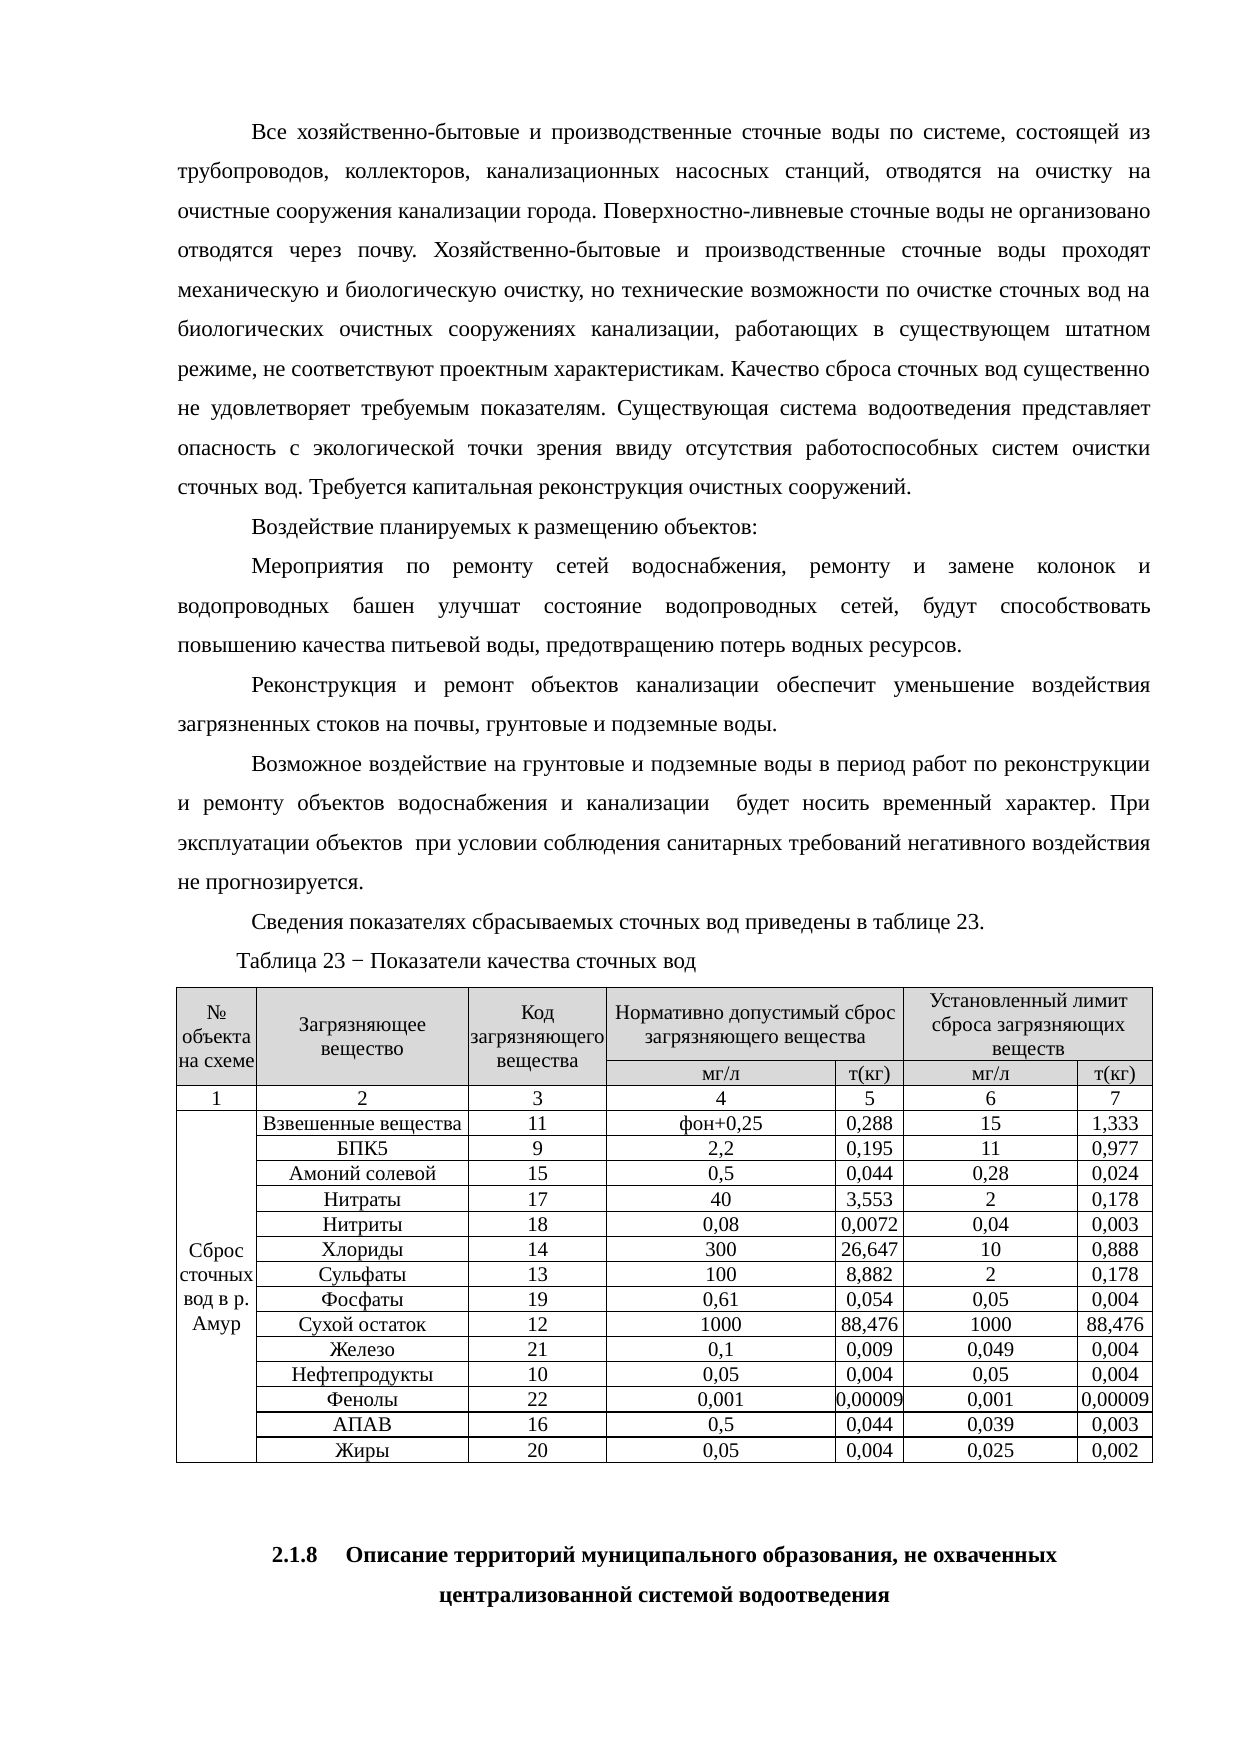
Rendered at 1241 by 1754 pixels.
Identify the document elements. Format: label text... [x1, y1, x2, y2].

text Воздействие планируемых к размещению объектов: [177, 513, 1152, 539]
table_cell 0,05 [607, 1362, 835, 1386]
table_cell 9 [469, 1136, 606, 1160]
table_cell Нефтепродукты [257, 1362, 468, 1386]
table_cell 0,009 [836, 1337, 903, 1361]
table_cell 0,0072 [836, 1212, 903, 1236]
table_cell 3 [469, 1086, 606, 1110]
table_cell Сухой остаток [257, 1312, 468, 1336]
table_cell 88,476 [836, 1312, 903, 1336]
table_cell 11 [904, 1136, 1077, 1160]
table_cell Сульфаты [257, 1262, 468, 1286]
table_cell 0,044 [836, 1413, 903, 1436]
table_cell 18 [469, 1212, 606, 1236]
table_cell 300 [607, 1237, 835, 1261]
table_cell 2,2 [607, 1136, 835, 1160]
table_cell 1000 [607, 1312, 835, 1336]
table_cell 0,001 [904, 1387, 1077, 1411]
table_cell 11 [469, 1111, 606, 1135]
table_cell Фенолы [257, 1387, 468, 1411]
text Все хозяйственно-бытовые и производственные сточные воды по системе, состоящей из трубопроводов, коллекторов, канализационных насосных станций, отводятся на очистку на очистные сооружения канализации города. Поверхностно-ливневые сточные воды не организовано отводятся через почву. Хозяйственно-бытовые и производственные сточные воды проходят механическую и биологическую очистку, но технические возможности по очистке сточных вод на биологических очистных сооружениях канализации, работающих в существующем штатном режиме, не соответствуют проектным характеристикам. Качество сброса сточных вод существенно не удовлетворяет требуемым показателям. Существующая система водоотведения представляет опасность с экологической точки зрения ввиду отсутствия работоспособных систем очистки сточных вод. Требуется капитальная реконструкция очистных сооружений. [177, 118, 1152, 500]
table_header № объекта на схеме [177, 988, 256, 1085]
table_cell 0,00009 [1078, 1387, 1152, 1411]
table_header Нормативно допустимый сброс загрязняющего вещества [607, 988, 903, 1060]
table_cell 2 [904, 1186, 1077, 1211]
text 2.1.8 Описание территорий муниципального образования, не охваченных централизованной системой водоотведения [177, 1542, 1152, 1607]
table_cell 0,00009 [836, 1387, 903, 1411]
table_cell 22 [469, 1387, 606, 1411]
table_cell Сброс сточных вод в р. Амур [177, 1111, 256, 1462]
table_cell 0,5 [607, 1161, 835, 1185]
table_cell 15 [904, 1111, 1077, 1135]
table_cell 0,05 [904, 1287, 1077, 1311]
table_cell Взвешенные вещества [257, 1111, 468, 1135]
table_cell 0,195 [836, 1136, 903, 1160]
table_cell 8,882 [836, 1262, 903, 1286]
text Мероприятия по ремонту сетей водоснабжения, ремонту и замене колонок и водопроводных башен улучшат состояние водопроводных сетей, будут способствовать повышению качества питьевой воды, предотвращению потерь водных ресурсов. [177, 552, 1152, 658]
table_cell 20 [469, 1438, 606, 1462]
table_cell фон+0,25 [607, 1111, 835, 1135]
table_cell 0,001 [607, 1387, 835, 1411]
table_cell 7 [1078, 1086, 1152, 1110]
table_cell 12 [469, 1312, 606, 1336]
table_cell 1,333 [1078, 1111, 1152, 1135]
table_cell мг/л [607, 1061, 835, 1085]
table_cell 5 [836, 1086, 903, 1110]
table_cell 17 [469, 1186, 606, 1211]
table_cell 0,044 [836, 1161, 903, 1185]
table_cell 0,977 [1078, 1136, 1152, 1160]
table_cell 0,004 [1078, 1362, 1152, 1386]
table_cell 88,476 [1078, 1312, 1152, 1336]
table_header Код загрязняющего вещества [469, 988, 606, 1085]
table_cell 13 [469, 1262, 606, 1286]
table_cell мг/л [904, 1061, 1077, 1085]
text Таблица 23 − Показатели качества сточных вод [177, 947, 1152, 973]
table_cell 0,002 [1078, 1438, 1152, 1462]
table_cell 0,178 [1078, 1186, 1152, 1211]
table_cell Жиры [257, 1438, 468, 1462]
table_cell 0,039 [904, 1413, 1077, 1436]
table_cell 0,049 [904, 1337, 1077, 1361]
table_cell 14 [469, 1237, 606, 1261]
table_cell 0,888 [1078, 1237, 1152, 1261]
table_cell 0,28 [904, 1161, 1077, 1185]
table_cell АПАВ [257, 1413, 468, 1436]
table_cell 26,647 [836, 1237, 903, 1261]
table_cell 0,025 [904, 1438, 1077, 1462]
table_cell Амоний солевой [257, 1161, 468, 1185]
table_cell 0,288 [836, 1111, 903, 1135]
table_cell 21 [469, 1337, 606, 1361]
table_cell Хлориды [257, 1237, 468, 1261]
table_cell Нитраты [257, 1186, 468, 1211]
table_cell Фосфаты [257, 1287, 468, 1311]
table_cell 2 [904, 1262, 1077, 1286]
text Возможное воздействие на грунтовые и подземные воды в период работ по реконструкции и ремонту объектов водоснабжения и канализации будет носить временный характер. При эксплуатации объектов при условии соблюдения санитарных требований негативного воздействия не прогнозируется. [177, 750, 1152, 894]
table_cell 0,08 [607, 1212, 835, 1236]
text Реконструкция и ремонт объектов канализации обеспечит уменьшение воздействия загрязненных стоков на почвы, грунтовые и подземные воды. [177, 671, 1152, 737]
table_header Загрязняющее вещество [257, 988, 468, 1085]
table_cell 0,003 [1078, 1413, 1152, 1436]
table_cell 10 [904, 1237, 1077, 1261]
table_cell 6 [904, 1086, 1077, 1110]
table_cell 0,003 [1078, 1212, 1152, 1236]
table_cell 100 [607, 1262, 835, 1286]
table_cell 0,004 [1078, 1287, 1152, 1311]
table_cell БПК5 [257, 1136, 468, 1160]
table_cell 0,04 [904, 1212, 1077, 1236]
table_cell 40 [607, 1186, 835, 1211]
table_cell 3,553 [836, 1186, 903, 1211]
table_cell 0,1 [607, 1337, 835, 1361]
table_cell 0,004 [1078, 1337, 1152, 1361]
table_cell Железо [257, 1337, 468, 1361]
table_header Установленный лимит сброса загрязняющих веществ [904, 988, 1152, 1060]
table_cell т(кг) [1078, 1061, 1152, 1085]
table_cell 16 [469, 1413, 606, 1436]
table_cell 4 [607, 1086, 835, 1110]
table_cell 0,178 [1078, 1262, 1152, 1286]
table_cell 19 [469, 1287, 606, 1311]
table_cell 0,004 [836, 1438, 903, 1462]
text Сведения показателях сбрасываемых сточных вод приведены в таблице 23. [177, 908, 1152, 934]
table_cell т(кг) [836, 1061, 903, 1085]
table_cell 0,61 [607, 1287, 835, 1311]
table_cell 1000 [904, 1312, 1077, 1336]
table_cell 0,05 [607, 1438, 835, 1462]
table_cell Нитриты [257, 1212, 468, 1236]
table_cell 1 [177, 1086, 256, 1110]
table_cell 10 [469, 1362, 606, 1386]
table_cell 0,004 [836, 1362, 903, 1386]
table_cell 2 [257, 1086, 468, 1110]
table_cell 0,054 [836, 1287, 903, 1311]
table_cell 0,024 [1078, 1161, 1152, 1185]
table_cell 0,05 [904, 1362, 1077, 1386]
table_cell 0,5 [607, 1413, 835, 1436]
table_cell 15 [469, 1161, 606, 1185]
